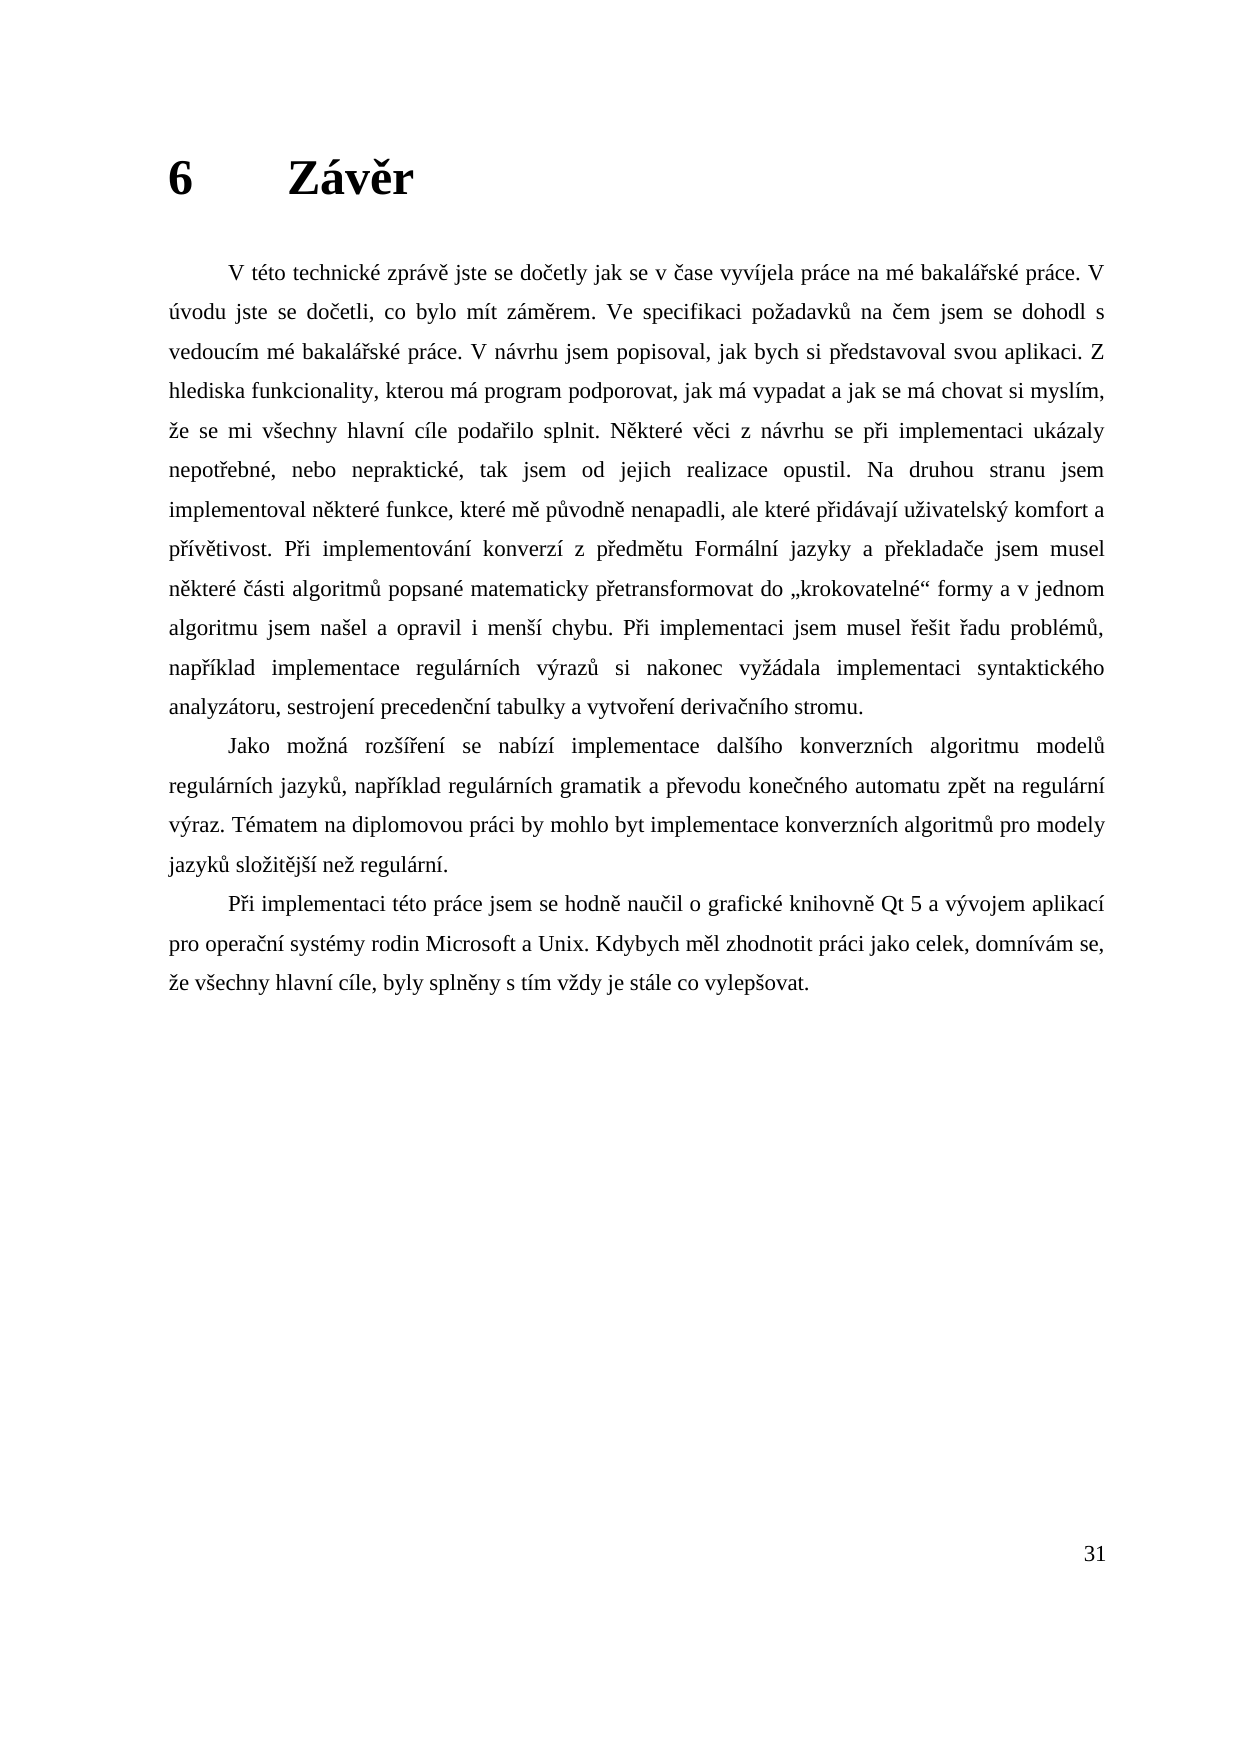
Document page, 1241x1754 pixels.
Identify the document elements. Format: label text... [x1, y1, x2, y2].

text Při implementaci této práce jsem se hodně naučil o grafické knihovně Qt 5 a vývojem aplikací pro operační systémy rodin Microsoft a Unix. Kdybych měl zhodnotit práci jako celek, domnívám se, že všechny hlavní cíle, byly splněny s tím vždy je stále co vylepšovat. [169, 891, 1106, 996]
text V této technické zprávě jste se dočetly jak se v čase vyvíjela práce na mé bakalářské práce. V úvodu jste se dočetli, co bylo mít záměrem. Ve specifikaci požadavků na čem jsem se dohodl s vedoucím mé bakalářské práce. V návrhu jsem popisoval, jak bych si představoval svou aplikaci. Z hlediska funkcionality, kterou má program podporovat, jak má vypadat a jak se má chovat si myslím, že se mi všechny hlavní cíle podařilo splnit. Některé věci z návrhu se při implementaci ukázaly nepotřebné, nebo nepraktické, tak jsem od jejich realizace opustil. Na druhou stranu jsem implementoval některé funkce, které mě původně nenapadli, ale které přidávají uživatelský komfort a přívětivost. Při implementování konverzí z předmětu Formální jazyky a překladače jsem musel některé části algoritmů popsané matematicky přetransformovat do „krokovatelné“ formy a v jednom algoritmu jsem našel a opravil i menší chybu. Při implementaci jsem musel řešit řadu problémů, například implementace regulárních výrazů si nakonec vyžádala implementaci syntaktického analyzátoru, sestrojení precedenční tabulky a vytvoření derivačního stromu. [169, 259, 1106, 719]
subtitle Závěr [169, 148, 1106, 205]
text Jako možná rozšíření se nabízí implementace dalšího konverzních algoritmu modelů regulárních jazyků, například regulárních gramatik a převodu konečného automatu zpět na regulární výraz. Tématem na diplomovou práci by mohlo byt implementace konverzních algoritmů pro modely jazyků složitější než regulární. [169, 733, 1106, 877]
